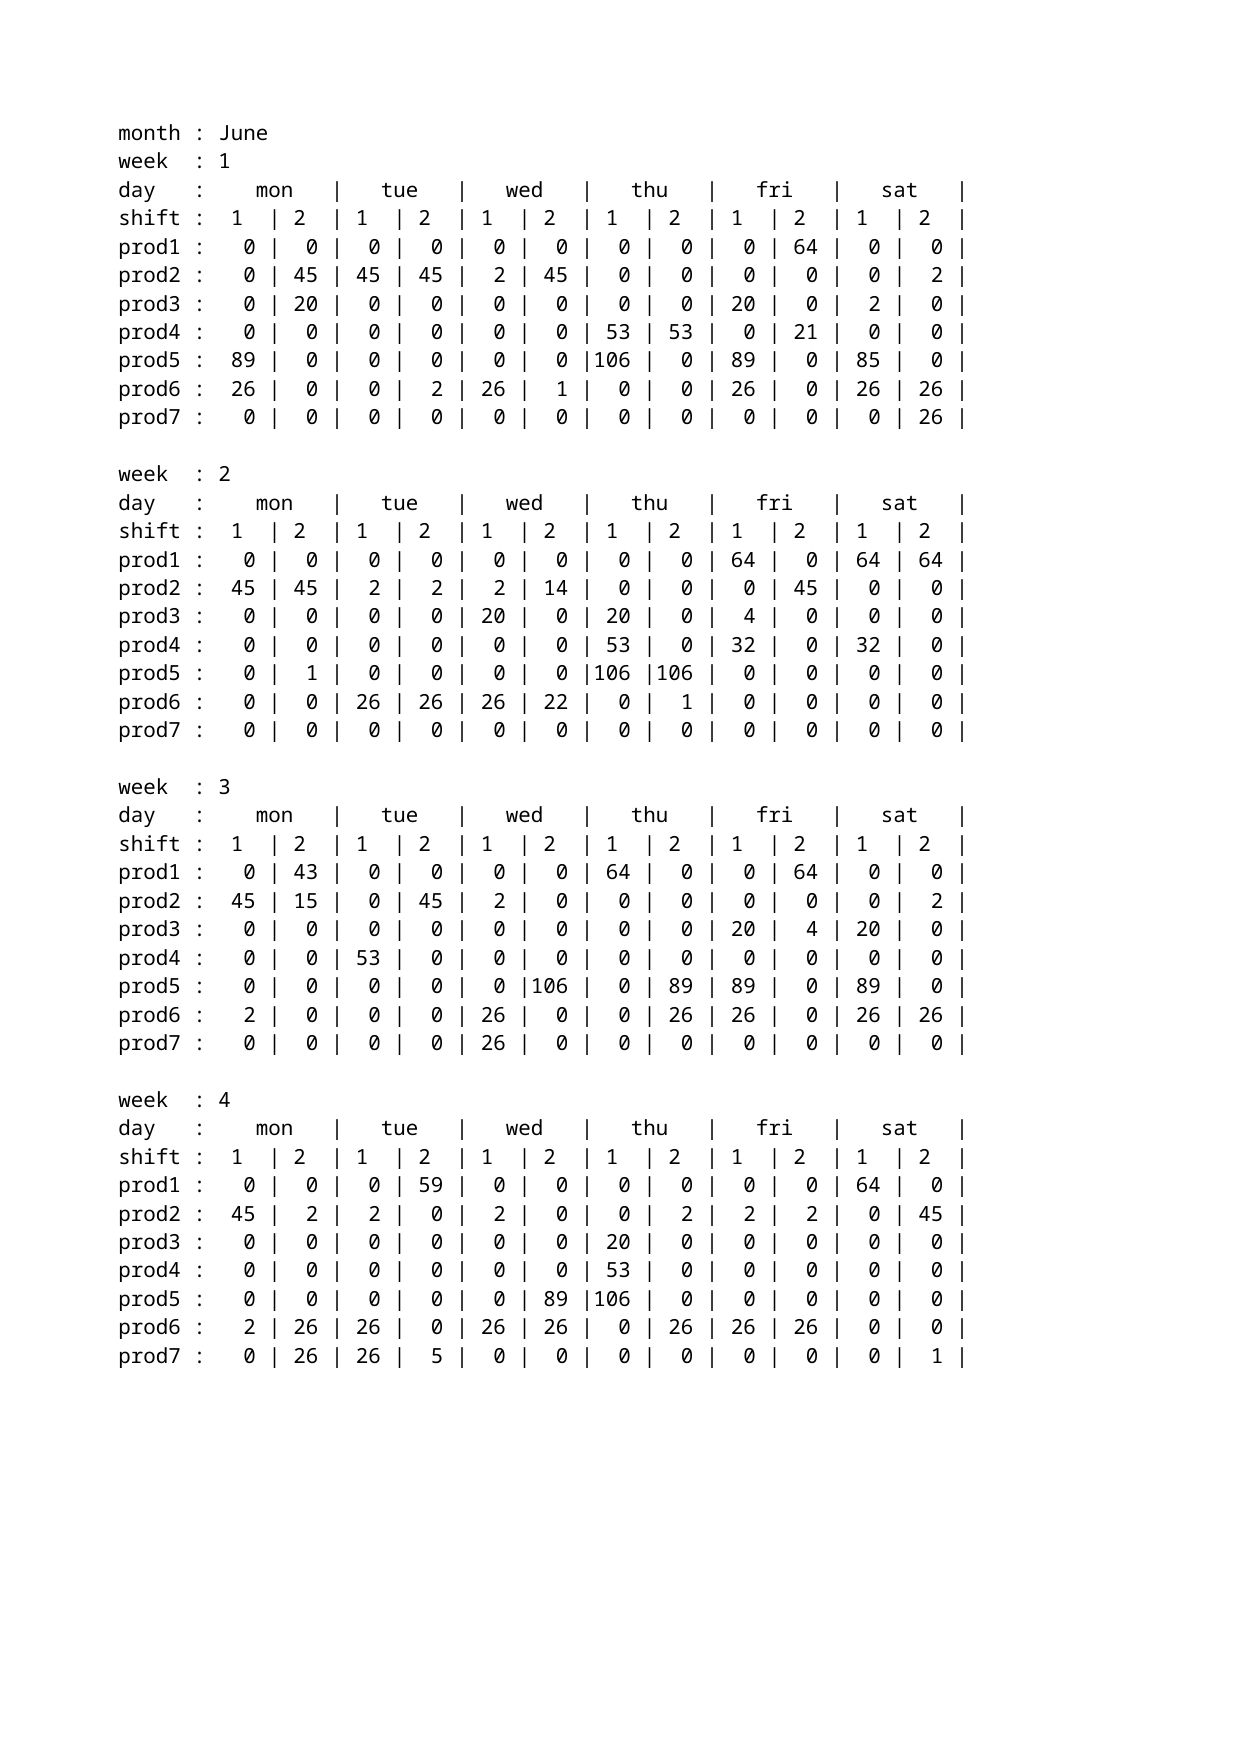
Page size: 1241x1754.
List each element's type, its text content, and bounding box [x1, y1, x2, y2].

text prod3 : 0 | 0 | 0 | 0 | 0 | 0 | 0 | 0 | 20 | 4 | 20 | 0 | [118, 914, 1122, 943]
text prod7 : 0 | 0 | 0 | 0 | 0 | 0 | 0 | 0 | 0 | 0 | 0 | 0 | [118, 715, 1122, 744]
text prod5 : 0 | 0 | 0 | 0 | 0 |106 | 0 | 89 | 89 | 0 | 89 | 0 | [118, 971, 1122, 1000]
text prod4 : 0 | 0 | 0 | 0 | 0 | 0 | 53 | 53 | 0 | 21 | 0 | 0 | [118, 317, 1122, 346]
text prod2 : 45 | 2 | 2 | 0 | 2 | 0 | 0 | 2 | 2 | 2 | 0 | 45 | [118, 1199, 1122, 1227]
text prod5 : 0 | 1 | 0 | 0 | 0 | 0 |106 |106 | 0 | 0 | 0 | 0 | [118, 658, 1122, 687]
text prod4 : 0 | 0 | 0 | 0 | 0 | 0 | 53 | 0 | 32 | 0 | 32 | 0 | [118, 630, 1122, 658]
text week : 4 [118, 1085, 1122, 1113]
text prod6 : 0 | 0 | 26 | 26 | 26 | 22 | 0 | 1 | 0 | 0 | 0 | 0 | [118, 687, 1122, 715]
text prod2 : 45 | 45 | 2 | 2 | 2 | 14 | 0 | 0 | 0 | 45 | 0 | 0 | [118, 573, 1122, 602]
text day : mon | tue | wed | thu | fri | sat | [118, 1113, 1122, 1142]
text prod7 : 0 | 26 | 26 | 5 | 0 | 0 | 0 | 0 | 0 | 0 | 0 | 1 | [118, 1341, 1122, 1369]
text day : mon | tue | wed | thu | fri | sat | [118, 801, 1122, 829]
text day : mon | tue | wed | thu | fri | sat | [118, 175, 1122, 203]
text prod5 : 89 | 0 | 0 | 0 | 0 | 0 |106 | 0 | 89 | 0 | 85 | 0 | [118, 346, 1122, 374]
text week : 2 [118, 459, 1122, 488]
text prod6 : 2 | 0 | 0 | 0 | 26 | 0 | 0 | 26 | 26 | 0 | 26 | 26 | [118, 1000, 1122, 1028]
text prod1 : 0 | 0 | 0 | 59 | 0 | 0 | 0 | 0 | 0 | 0 | 64 | 0 | [118, 1170, 1122, 1199]
text prod6 : 26 | 0 | 0 | 2 | 26 | 1 | 0 | 0 | 26 | 0 | 26 | 26 | [118, 374, 1122, 402]
text prod4 : 0 | 0 | 0 | 0 | 0 | 0 | 53 | 0 | 0 | 0 | 0 | 0 | [118, 1256, 1122, 1284]
text prod4 : 0 | 0 | 53 | 0 | 0 | 0 | 0 | 0 | 0 | 0 | 0 | 0 | [118, 943, 1122, 971]
text shift : 1 | 2 | 1 | 2 | 1 | 2 | 1 | 2 | 1 | 2 | 1 | 2 | [118, 203, 1122, 232]
text prod7 : 0 | 0 | 0 | 0 | 26 | 0 | 0 | 0 | 0 | 0 | 0 | 0 | [118, 1028, 1122, 1057]
text prod5 : 0 | 0 | 0 | 0 | 0 | 89 |106 | 0 | 0 | 0 | 0 | 0 | [118, 1284, 1122, 1312]
text prod3 : 0 | 0 | 0 | 0 | 0 | 0 | 20 | 0 | 0 | 0 | 0 | 0 | [118, 1227, 1122, 1256]
text shift : 1 | 2 | 1 | 2 | 1 | 2 | 1 | 2 | 1 | 2 | 1 | 2 | [118, 829, 1122, 857]
text prod1 : 0 | 0 | 0 | 0 | 0 | 0 | 0 | 0 | 0 | 64 | 0 | 0 | [118, 232, 1122, 260]
text prod2 : 0 | 45 | 45 | 45 | 2 | 45 | 0 | 0 | 0 | 0 | 0 | 2 | [118, 260, 1122, 289]
text prod7 : 0 | 0 | 0 | 0 | 0 | 0 | 0 | 0 | 0 | 0 | 0 | 26 | [118, 402, 1122, 431]
text prod6 : 2 | 26 | 26 | 0 | 26 | 26 | 0 | 26 | 26 | 26 | 0 | 0 | [118, 1312, 1122, 1341]
text week : 3 [118, 772, 1122, 801]
text shift : 1 | 2 | 1 | 2 | 1 | 2 | 1 | 2 | 1 | 2 | 1 | 2 | [118, 1142, 1122, 1170]
text day : mon | tue | wed | thu | fri | sat | [118, 488, 1122, 516]
text prod1 : 0 | 0 | 0 | 0 | 0 | 0 | 0 | 0 | 64 | 0 | 64 | 64 | [118, 545, 1122, 573]
text shift : 1 | 2 | 1 | 2 | 1 | 2 | 1 | 2 | 1 | 2 | 1 | 2 | [118, 516, 1122, 545]
text prod1 : 0 | 43 | 0 | 0 | 0 | 0 | 64 | 0 | 0 | 64 | 0 | 0 | [118, 857, 1122, 886]
text prod3 : 0 | 20 | 0 | 0 | 0 | 0 | 0 | 0 | 20 | 0 | 2 | 0 | [118, 289, 1122, 317]
text month : June [118, 118, 1122, 147]
text prod2 : 45 | 15 | 0 | 45 | 2 | 0 | 0 | 0 | 0 | 0 | 0 | 2 | [118, 886, 1122, 914]
text prod3 : 0 | 0 | 0 | 0 | 20 | 0 | 20 | 0 | 4 | 0 | 0 | 0 | [118, 602, 1122, 630]
text week : 1 [118, 147, 1122, 175]
